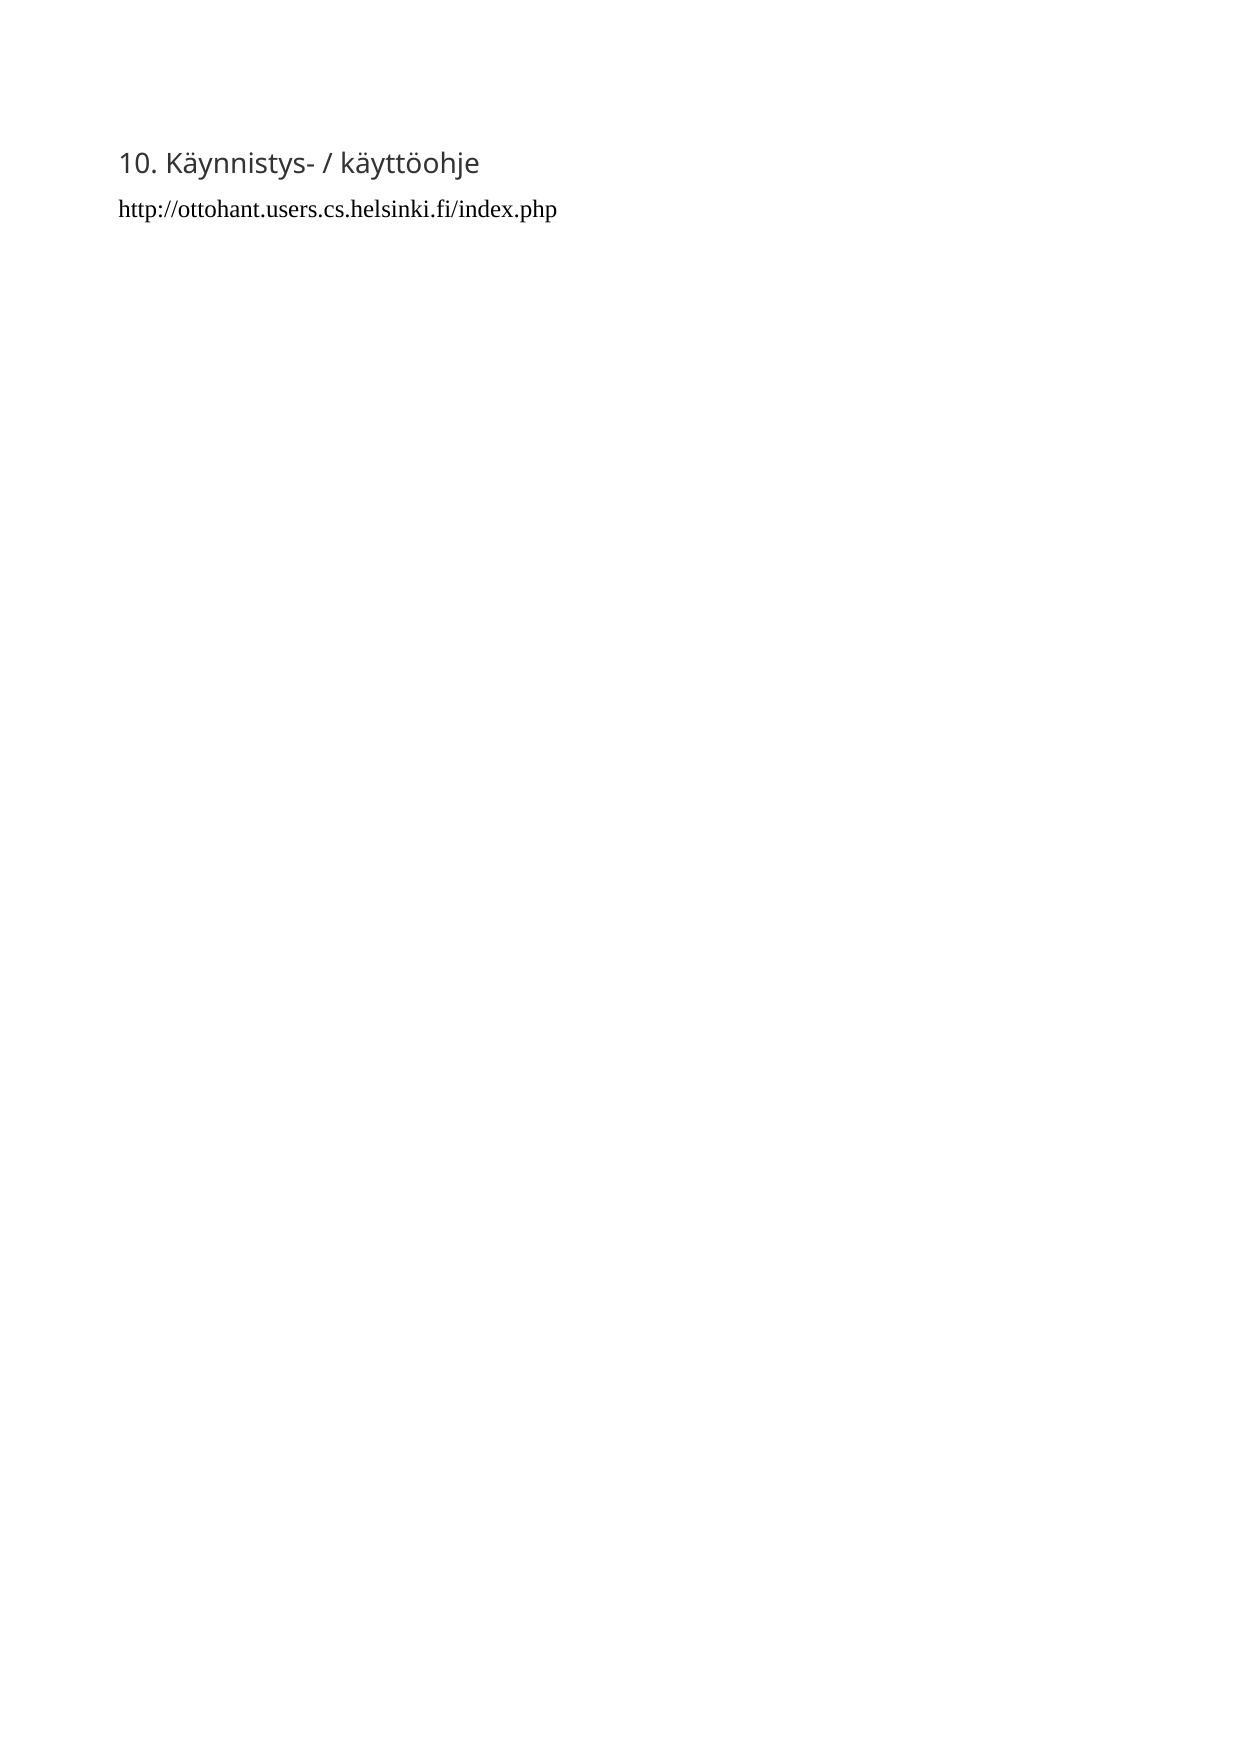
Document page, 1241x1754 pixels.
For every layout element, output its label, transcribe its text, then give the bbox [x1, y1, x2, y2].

text http://ottohant.users.cs.helsinki.fi/index.php [118, 194, 1122, 223]
subtitle 10. Käynnistys- / käyttöohje [118, 143, 1122, 181]
